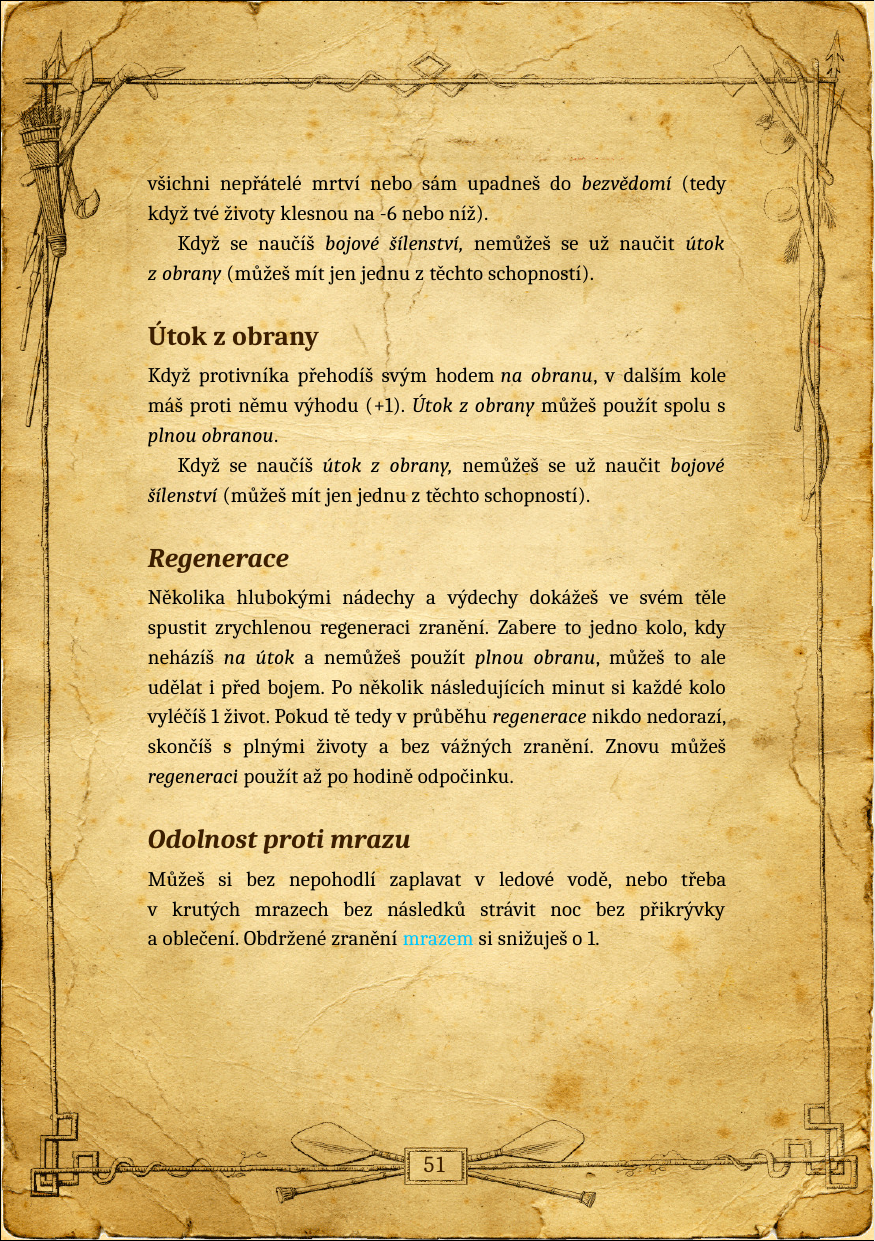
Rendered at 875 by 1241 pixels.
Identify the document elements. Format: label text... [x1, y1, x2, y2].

subtitle Regenerace [148, 543, 726, 574]
text Několika hlubokými nádechy a⁠ výdechy dokážeš ve svém těle spustit zrychlenou regeneraci zranění. Zabere to jedno kolo, kdy neházíš na útok a⁠ nemůžeš použít plnou obranu, můžeš to ale udělat i⁠ před bojem. Po několik následujících minut si každé kolo vyléčíš 1 život. Pokud tě tedy v⁠ průběhu regenerace nikdo nedorazí, skončíš s⁠ plnými životy a⁠ bez vážných zranění. Znovu můžeš regeneraci použít až po hodině odpočinku. [148, 586, 726, 789]
subtitle Útok z⁠ obrany [148, 321, 726, 352]
subtitle Odolnost proti mrazu [148, 824, 726, 856]
text všichni nepřátelé mrtví nebo sám upadneš do bezvědomí (tedy když tvé životy klesnou na -6 nebo níž). Když se naučíš bojové šílenství, nemůžeš se už naučit útok z⁠ obrany (můžeš mít jen jednu z⁠ těchto schopností). [148, 172, 726, 285]
picture [1, 1, 874, 1240]
text Když protivníka přehodíš svým hodem na obranu, v⁠ dalším kole máš proti němu výhodu (+1). Útok z⁠ obrany můžeš použít spolu s⁠ plnou obranou. Když se naučíš útok z⁠ obrany, nemůžeš se už naučit bojové šílenství (můžeš mít jen jednu z⁠ těchto schopností). [148, 364, 726, 507]
text Můžeš si bez nepohodlí zaplavat v⁠ ledové vodě, nebo třeba v⁠ krutých mrazech bez následků strávit noc bez přikrývky a⁠ oblečení. Obdržené zranění mrazem si snižuješ o⁠ 1. [148, 867, 726, 951]
